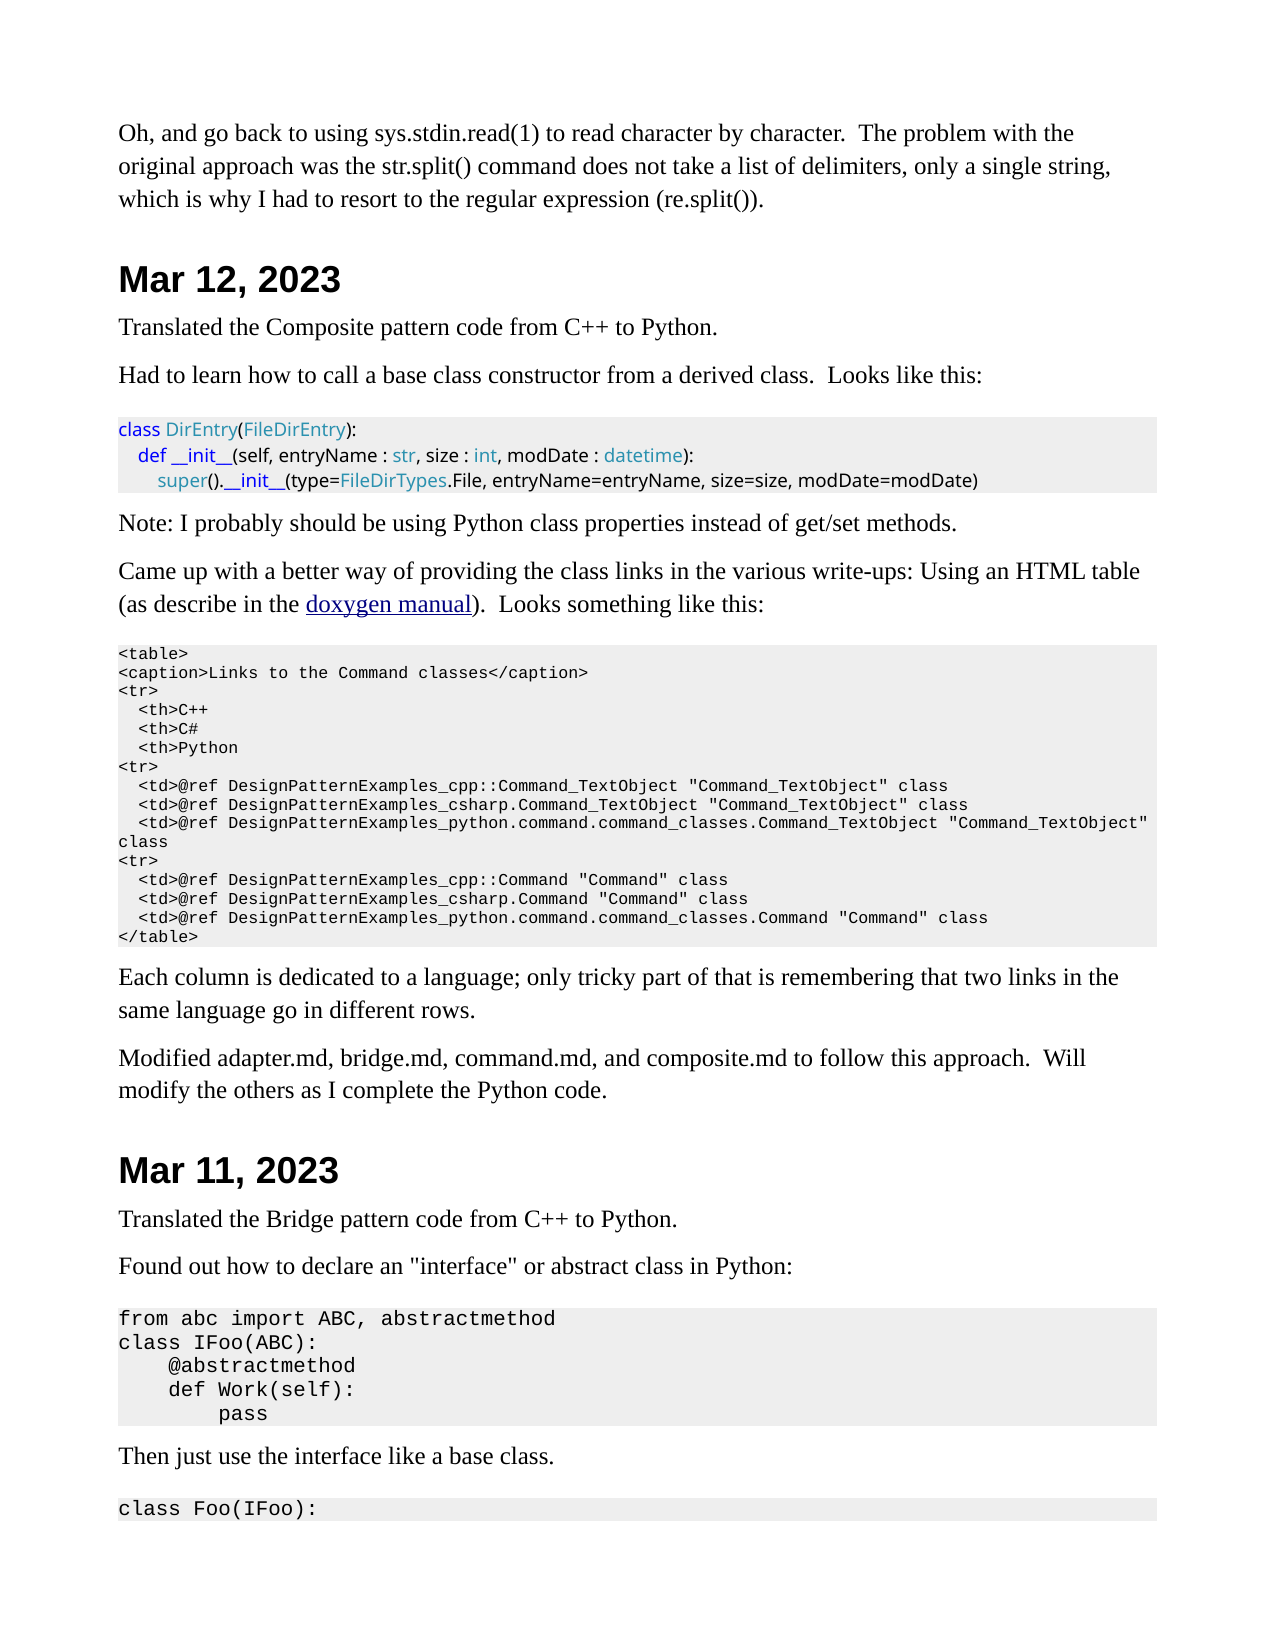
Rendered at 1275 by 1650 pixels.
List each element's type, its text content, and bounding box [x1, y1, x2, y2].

text @abstractmethod [118, 1355, 1157, 1379]
text Found out how to declare an "interface" or abstract class in Python: [118, 1251, 1157, 1280]
text <td>@ref DesignPatternExamples_csharp.Command_TextObject "Command_TextObject" class [118, 796, 1157, 815]
text Then just use the interface like a base class. [118, 1441, 1157, 1470]
text Oh, and go back to using sys.stdin.read(1) to read character by character. The problem with the original approach was the str.split() command does not take a list of delimiters, only a single string, which is why I had to resort to the regular expression (re.split()). [118, 118, 1157, 213]
text class Foo(IFoo): [118, 1498, 1157, 1521]
text Modified adapter.md, bridge.md, command.md, and composite.md to follow this approach. Will modify the others as I complete the Python code. [118, 1043, 1157, 1104]
text Had to learn how to call a base class constructor from a derived class. Looks like this: [118, 360, 1157, 389]
text def __init__(self, entryName : str, size : int, modDate : datetime): [118, 442, 1157, 468]
text <th>Python [118, 739, 1157, 758]
text </table> [118, 928, 1157, 947]
text def Work(self): [118, 1379, 1157, 1403]
text Translated the Composite pattern code from C++ to Python. [118, 312, 1157, 341]
text pass [118, 1403, 1157, 1426]
text <th>C# [118, 721, 1157, 739]
text Note: I probably should be using Python class properties instead of get/set methods. [118, 508, 1157, 537]
text <th>C++ [118, 702, 1157, 721]
text <td>@ref DesignPatternExamples_cpp::Command_TextObject "Command_TextObject" class [118, 777, 1157, 796]
text <caption>Links to the Command classes</caption> [118, 664, 1157, 683]
text class IFoo(ABC): [118, 1332, 1157, 1355]
text <tr> [118, 758, 1157, 777]
text <table> [118, 645, 1157, 664]
text <td>@ref DesignPatternExamples_cpp::Command "Command" class [118, 872, 1157, 890]
text <td>@ref DesignPatternExamples_python.command.command_classes.Command "Command" class [118, 909, 1157, 928]
text class DirEntry(FileDirEntry): [118, 417, 1157, 442]
subtitle Mar 11, 2023 [118, 1148, 1157, 1191]
text Each column is dedicated to a language; only tricky part of that is remembering that two links in the same language go in different rows. [118, 962, 1157, 1024]
subtitle Mar 12, 2023 [118, 257, 1157, 300]
text from abc import ABC, abstractmethod [118, 1308, 1157, 1332]
text <td>@ref DesignPatternExamples_python.command.command_classes.Command_TextObject "Command_TextObject" class [118, 815, 1157, 853]
text Translated the Bridge pattern code from C++ to Python. [118, 1204, 1157, 1233]
text <tr> [118, 853, 1157, 872]
text <tr> [118, 683, 1157, 702]
text super().__init__(type=FileDirTypes.File, entryName=entryName, size=size, modDate=modDate) [118, 468, 1157, 493]
text Came up with a better way of providing the class links in the various write-ups: Using an HTML table (as describe in the doxygen manual). Looks something like this: [118, 556, 1157, 617]
text <td>@ref DesignPatternExamples_csharp.Command "Command" class [118, 890, 1157, 909]
